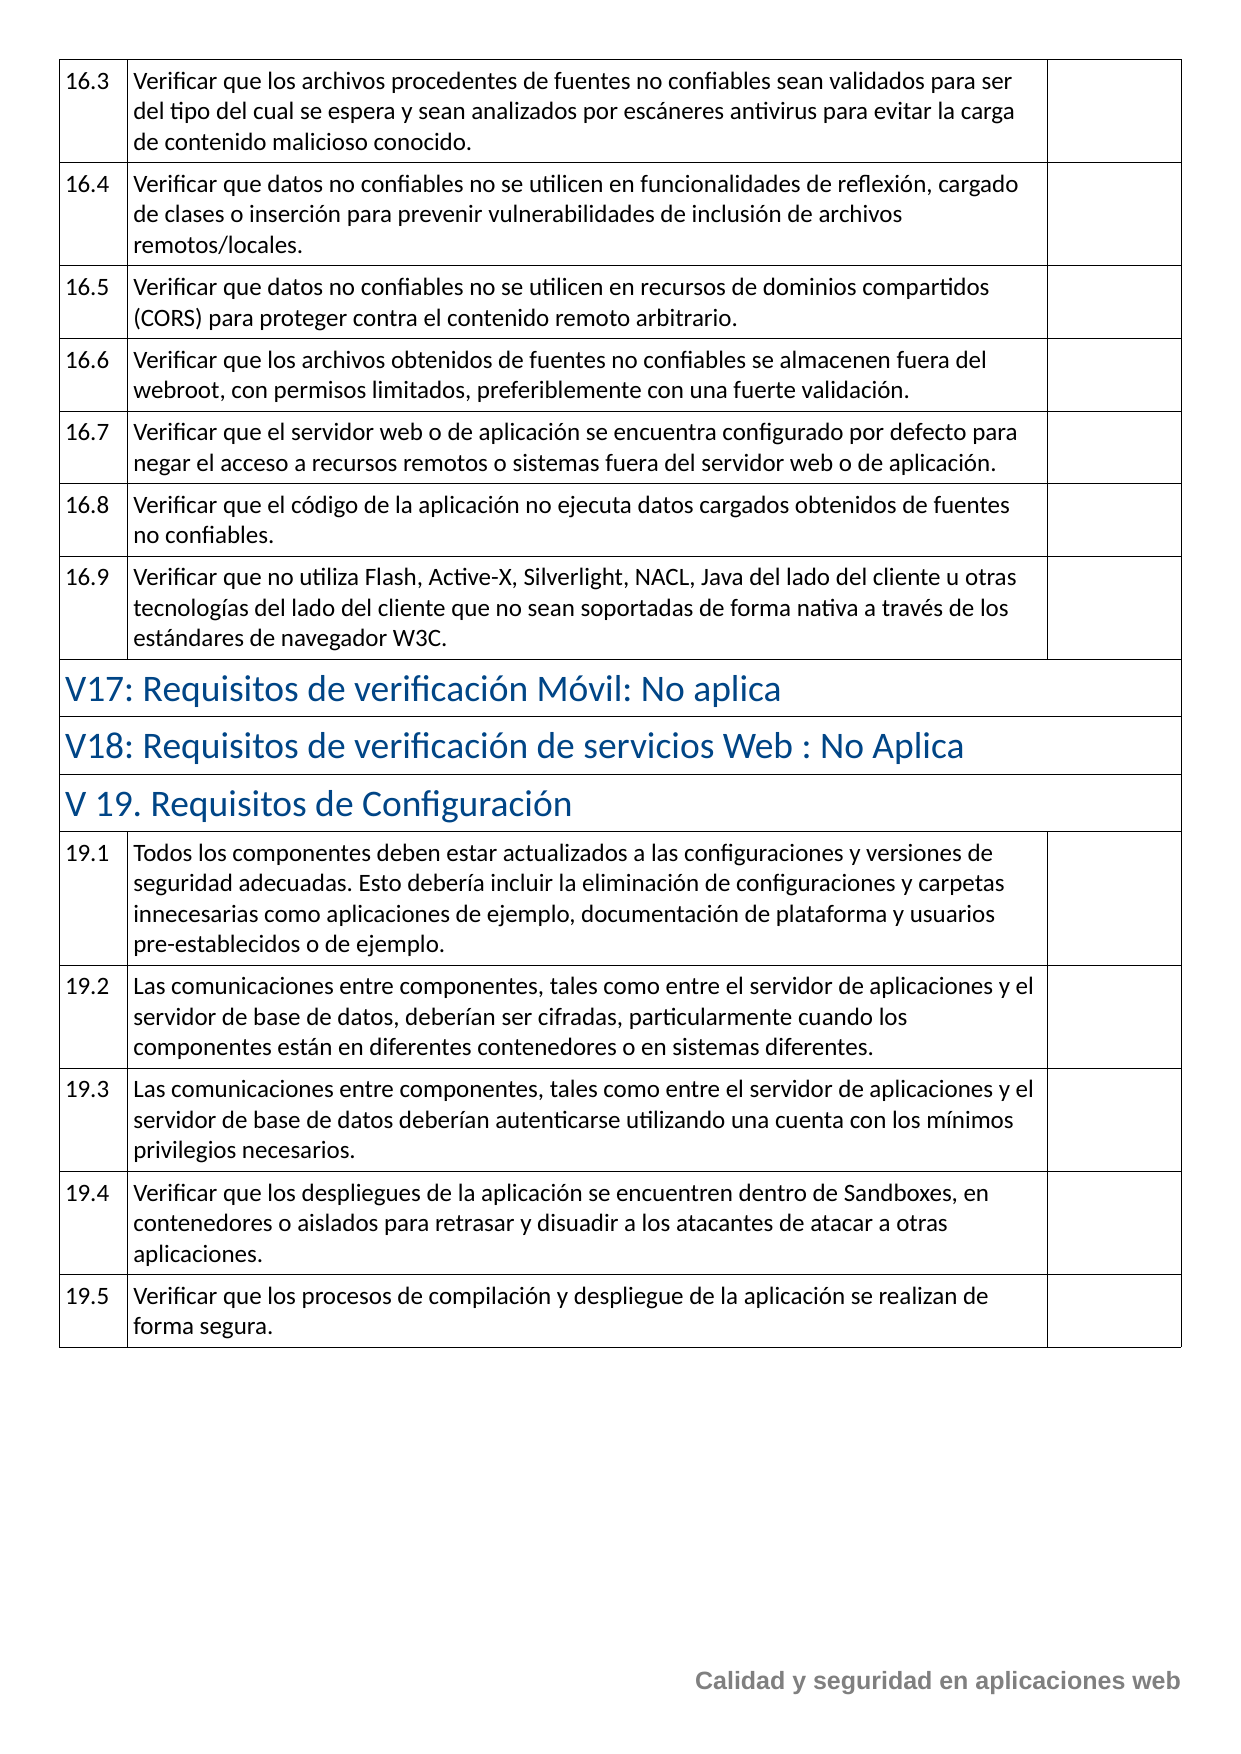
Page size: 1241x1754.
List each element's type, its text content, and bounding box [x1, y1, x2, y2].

table_cell 19.3 [60, 1069, 127, 1171]
table_cell Verificar que los despliegues de la aplicación se encuentren dentro de Sandboxes, en contenedores o aislados para retrasar y disuadir a los atacantes de atacar a otras aplicaciones. [128, 1172, 1047, 1274]
table_cell [1048, 832, 1181, 965]
table_cell [1048, 266, 1181, 338]
table_cell 19.2 [60, 966, 127, 1068]
table_cell 19.5 [60, 1275, 127, 1347]
table_cell [1048, 163, 1181, 265]
table_cell V17: Requisitos de verificación Móvil: No aplica [60, 660, 1181, 716]
table_cell Verificar que los archivos obtenidos de fuentes no confiables se almacenen fuera del webroot, con permisos limitados, preferiblemente con una fuerte validación. [128, 339, 1047, 411]
table_cell 16.5 [60, 266, 127, 338]
table_cell Verificar que el código de la aplicación no ejecuta datos cargados obtenidos de fuentes no confiables. [128, 484, 1047, 556]
table_cell Verificar que los archivos procedentes de fuentes no confiables sean validados para ser del tipo del cual se espera y sean analizados por escáneres antivirus para evitar la carga de contenido malicioso conocido. [128, 60, 1047, 162]
table_cell [1048, 484, 1181, 556]
table_cell 19.1 [60, 832, 127, 965]
table_cell V 19. Requisitos de Configuración [60, 775, 1181, 831]
table_cell Verificar que datos no confiables no se utilicen en funcionalidades de reflexión, cargado de clases o inserción para prevenir vulnerabilidades de inclusión de archivos remotos/locales. [128, 163, 1047, 265]
table_cell Las comunicaciones entre componentes, tales como entre el servidor de aplicaciones y el servidor de base de datos deberían autenticarse utilizando una cuenta con los mínimos privilegios necesarios. [128, 1069, 1047, 1171]
table_cell [1048, 1069, 1181, 1171]
table_cell Verificar que datos no confiables no se utilicen en recursos de dominios compartidos (CORS) para proteger contra el contenido remoto arbitrario. [128, 266, 1047, 338]
table_cell 16.3 [60, 60, 127, 162]
table_cell 16.6 [60, 339, 127, 411]
table_cell Las comunicaciones entre componentes, tales como entre el servidor de aplicaciones y el servidor de base de datos, deberían ser cifradas, particularmente cuando los componentes están en diferentes contenedores o en sistemas diferentes. [128, 966, 1047, 1068]
table_cell 16.7 [60, 412, 127, 483]
table_cell 16.8 [60, 484, 127, 556]
table_cell [1048, 1172, 1181, 1274]
table_cell 16.9 [60, 557, 127, 659]
table_cell Verificar que no utiliza Flash, Active-X, Silverlight, NACL, Java del lado del cliente u otras tecnologías del lado del cliente que no sean soportadas de forma nativa a través de los estándares de navegador W3C. [128, 557, 1047, 659]
table_cell [1048, 966, 1181, 1068]
table_cell [1048, 339, 1181, 411]
table_cell Todos los componentes deben estar actualizados a las configuraciones y versiones de seguridad adecuadas. Esto debería incluir la eliminación de configuraciones y carpetas innecesarias como aplicaciones de ejemplo, documentación de plataforma y usuarios pre-establecidos o de ejemplo. [128, 832, 1047, 965]
table_cell 19.4 [60, 1172, 127, 1274]
table_cell Verificar que el servidor web o de aplicación se encuentra configurado por defecto para negar el acceso a recursos remotos o sistemas fuera del servidor web o de aplicación. [128, 412, 1047, 483]
table_cell V18: Requisitos de verificación de servicios Web : No Aplica [60, 717, 1181, 774]
table_cell Verificar que los procesos de compilación y despliegue de la aplicación se realizan de forma segura. [128, 1275, 1047, 1347]
table_cell [1048, 557, 1181, 659]
table_cell [1048, 412, 1181, 483]
table_cell [1048, 60, 1181, 162]
table_cell 16.4 [60, 163, 127, 265]
table_cell [1048, 1275, 1181, 1347]
